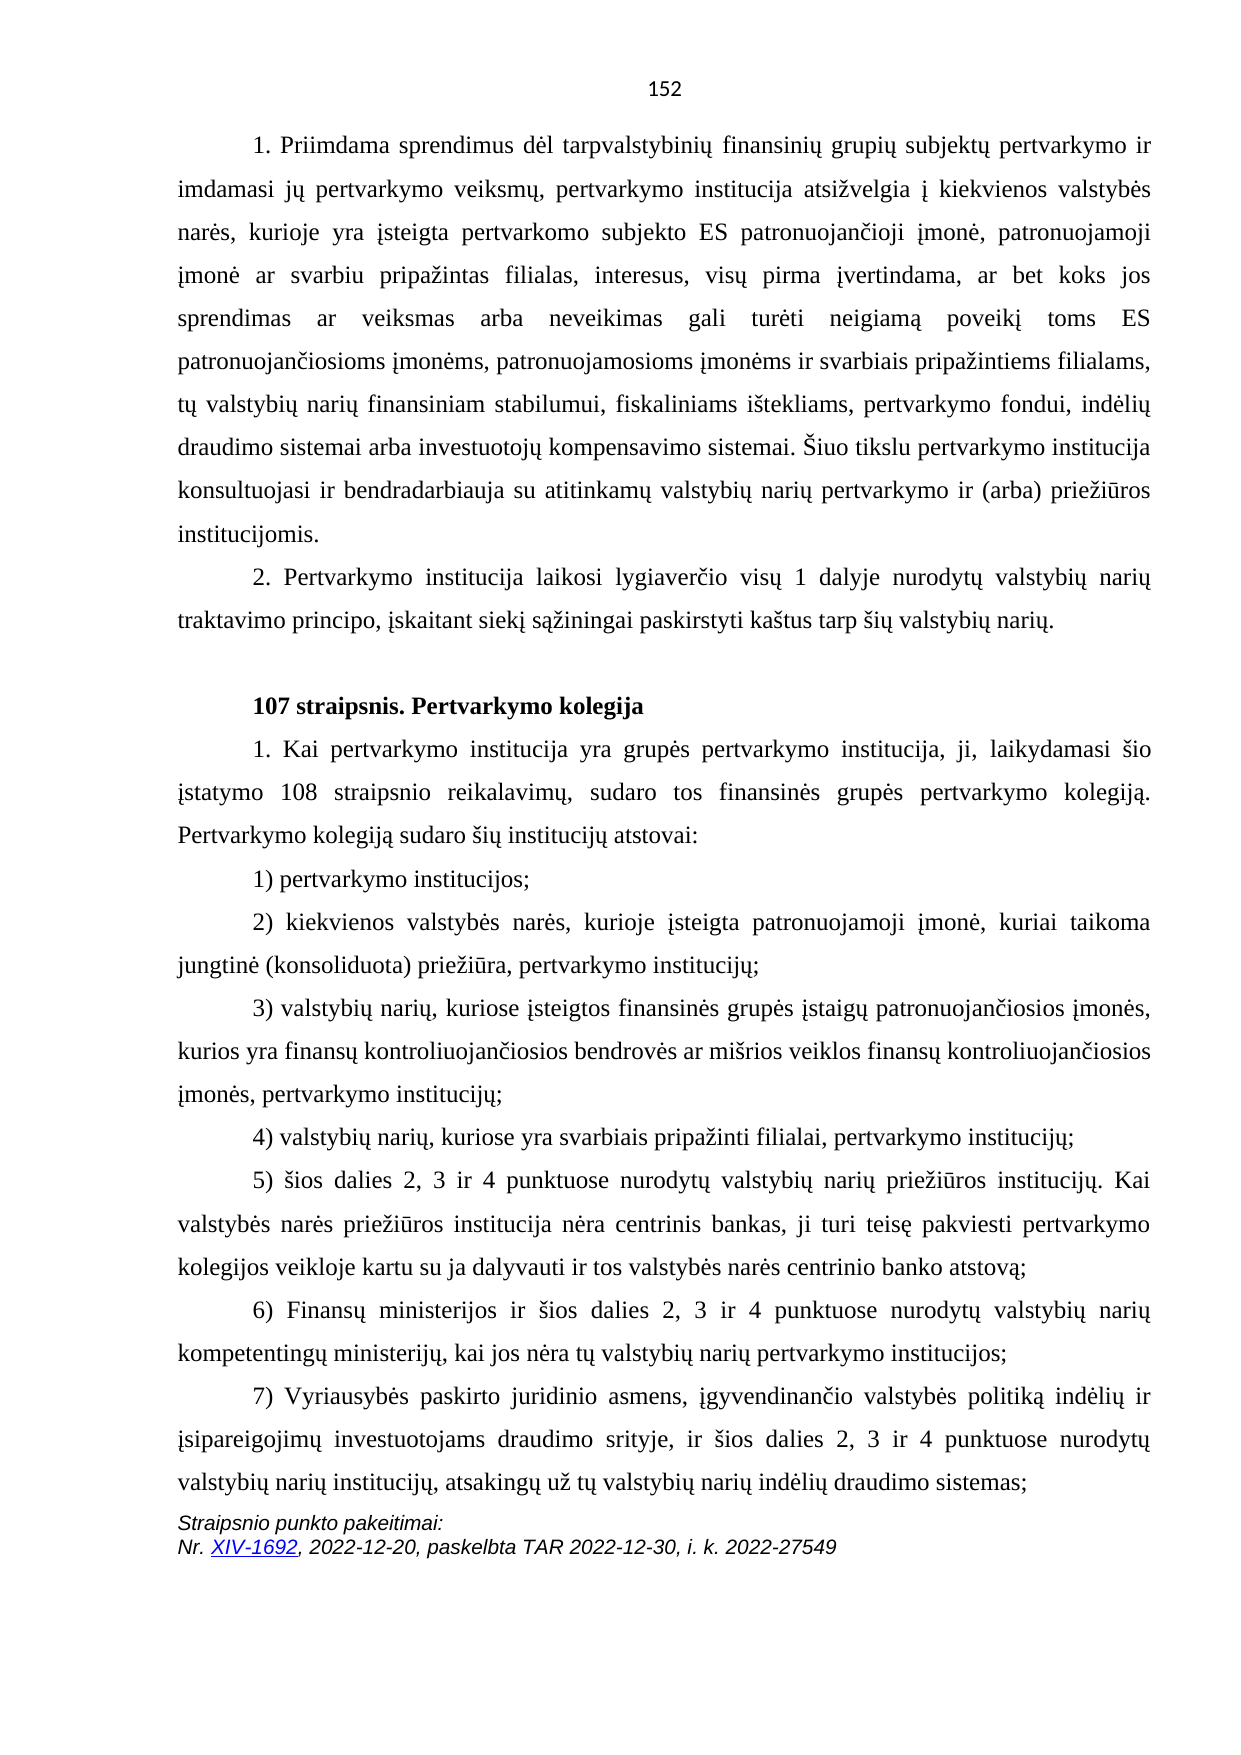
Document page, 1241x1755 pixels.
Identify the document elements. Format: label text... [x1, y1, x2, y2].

text 4) valstybių narių, kuriose yra svarbiais pripažinti filialai, pertvarkymo institucijų; [177, 1122, 1152, 1151]
text 6) Finansų ministerijos ir šios dalies 2, 3 ir 4 punktuose nurodytų valstybių narių kompetentingų ministerijų, kai jos nėra tų valstybių narių pertvarkymo institucijos; [177, 1295, 1152, 1367]
text 1. Priimdama sprendimus dėl tarpvalstybinių finansinių grupių subjektų pertvarkymo ir imdamasi jų pertvarkymo veiksmų, pertvarkymo institucija atsižvelgia į kiekvienos valstybės narės, kurioje yra įsteigta pertvarkomo subjekto ES patronuojančioji įmonė, patronuojamoji įmonė ar svarbiu pripažintas filialas, interesus, visų pirma įvertindama, ar bet koks jos sprendimas ar veiksmas arba neveikimas gali turėti neigiamą poveikį toms ES patronuojančiosioms įmonėms, patronuojamosioms įmonėms ir svarbiais pripažintiems filialams, tų valstybių narių finansiniam stabilumui, fiskaliniams ištekliams, pertvarkymo fondui, indėlių draudimo sistemai arba investuotojų kompensavimo sistemai. Šiuo tikslu pertvarkymo institucija konsultuojasi ir bendradarbiauja su atitinkamų valstybių narių pertvarkymo ir (arba) priežiūros institucijomis. [177, 131, 1152, 547]
text 7) Vyriausybės paskirto juridinio asmens, įgyvendinančio valstybės politiką indėlių ir įsipareigojimų investuotojams draudimo srityje, ir šios dalies 2, 3 ir 4 punktuose nurodytų valstybių narių institucijų, atsakingų už tų valstybių narių indėlių draudimo sistemas; [177, 1381, 1152, 1496]
text 1) pertvarkymo institucijos; [177, 864, 1152, 892]
text 3) valstybių narių, kuriose įsteigtos finansinės grupės įstaigų patronuojančiosios įmonės, kurios yra finansų kontroliuojančiosios bendrovės ar mišrios veiklos finansų kontroliuojančiosios įmonės, pertvarkymo institucijų; [177, 993, 1152, 1108]
text 2. Pertvarkymo institucija laikosi lygiaverčio visų 1 dalyje nurodytų valstybių narių traktavimo principo, įskaitant siekį sąžiningai paskirstyti kaštus tarp šių valstybių narių. [177, 562, 1152, 634]
text Straipsnio punkto pakeitimai: [177, 1511, 1152, 1534]
text 5) šios dalies 2, 3 ir 4 punktuose nurodytų valstybių narių priežiūros institucijų. Kai valstybės narės priežiūros institucija nėra centrinis bankas, ji turi teisę pakviesti pertvarkymo kolegijos veikloje kartu su ja dalyvauti ir tos valstybės narės centrinio banko atstovą; [177, 1166, 1152, 1281]
text Nr. XIV-1692, 2022-12-20, paskelbta TAR 2022-12-30, i. k. 2022-27549 [177, 1534, 1152, 1558]
text 1. Kai pertvarkymo institucija yra grupės pertvarkymo institucija, ji, laikydamasi šio įstatymo 108 straipsnio reikalavimų, sudaro tos finansinės grupės pertvarkymo kolegiją. Pertvarkymo kolegiją sudaro šių institucijų atstovai: [177, 734, 1152, 849]
text 2) kiekvienos valstybės narės, kurioje įsteigta patronuojamoji įmonė, kuriai taikoma jungtinė (konsoliduota) priežiūra, pertvarkymo institucijų; [177, 907, 1152, 979]
text 107 straipsnis. Pertvarkymo kolegija [177, 691, 1152, 720]
